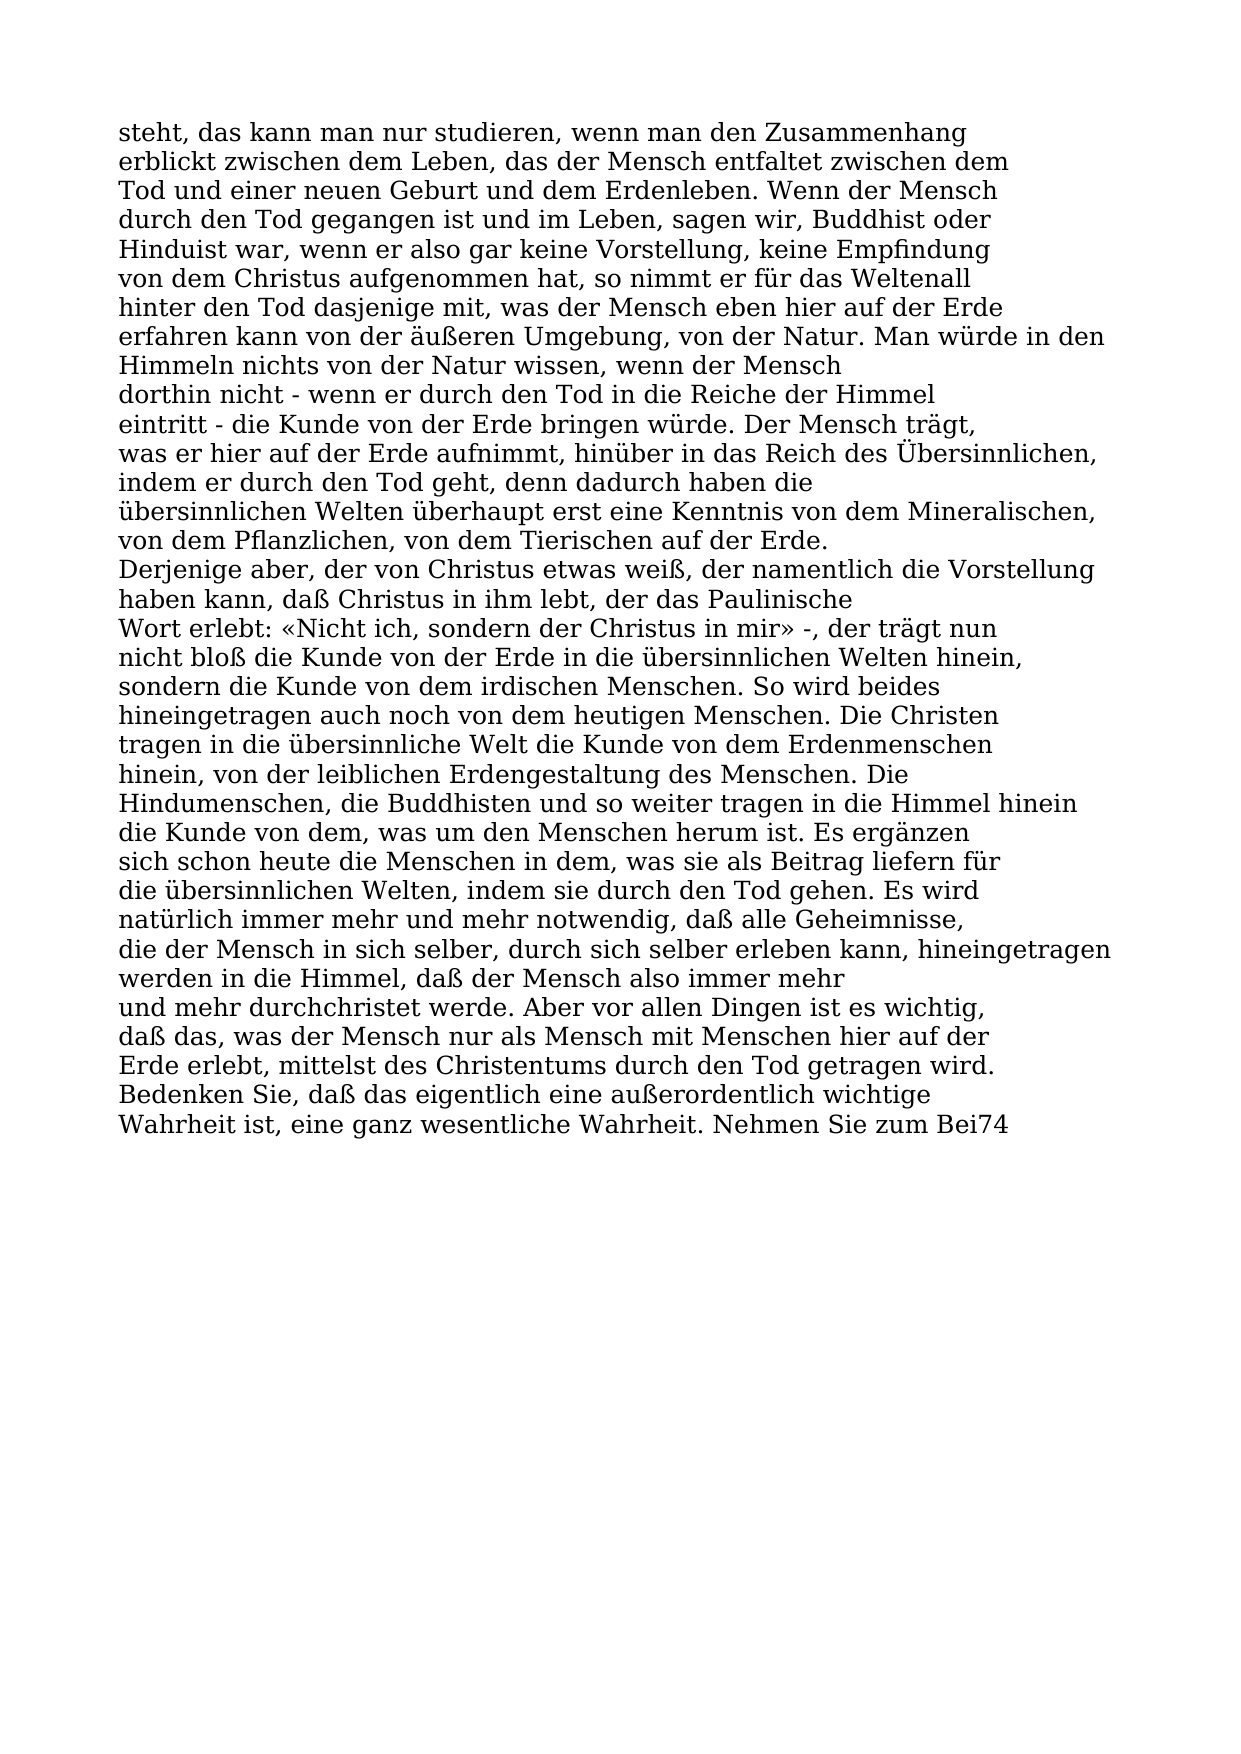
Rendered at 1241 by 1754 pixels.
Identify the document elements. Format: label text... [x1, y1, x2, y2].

text sich schon heute die Menschen in dem, was sie als Beitrag liefern für [118, 847, 1122, 876]
text nicht bloß die Kunde von der Erde in die übersinnlichen Welten hinein, sondern die Kunde von dem irdischen Menschen. So wird beides [118, 643, 1122, 701]
text die Kunde von dem, was um den Menschen herum ist. Es ergänzen [118, 818, 1122, 847]
text Wort erlebt: «Nicht ich, sondern der Christus in mir» -, der trägt nun [118, 614, 1122, 643]
text dorthin nicht - wenn er durch den Tod in die Reiche der Himmel [118, 381, 1122, 410]
text Derjenige aber, der von Christus etwas weiß, der namentlich die Vorstellung haben kann, daß Christus in ihm lebt, der das Paulinische [118, 556, 1122, 614]
text Erde erlebt, mittelst des Christentums durch den Tod getragen wird. [118, 1051, 1122, 1081]
text Tod und einer neuen Geburt und dem Erdenleben. Wenn der Mensch [118, 176, 1122, 206]
text natürlich immer mehr und mehr notwendig, daß alle Geheimnisse, [118, 906, 1122, 935]
text Wahrheit ist, eine ganz wesentliche Wahrheit. Nehmen Sie zum Bei74 [118, 1110, 1122, 1139]
text und mehr durchchristet werde. Aber vor allen Dingen ist es wichtig, [118, 993, 1122, 1022]
text was er hier auf der Erde aufnimmt, hinüber in das Reich des Übersinnlichen, indem er durch den Tod geht, denn dadurch haben die [118, 439, 1122, 497]
text übersinnlichen Welten überhaupt erst eine Kenntnis von dem Mineralischen, von dem Pflanzlichen, von dem Tierischen auf der Erde. [118, 497, 1122, 556]
text die der Mensch in sich selber, durch sich selber erleben kann, hineingetragen werden in die Himmel, daß der Mensch also immer mehr [118, 935, 1122, 993]
text erblickt zwischen dem Leben, das der Mensch entfaltet zwischen dem [118, 147, 1122, 176]
text von dem Christus aufgenommen hat, so nimmt er für das Weltenall [118, 264, 1122, 293]
text steht, das kann man nur studieren, wenn man den Zusammenhang [118, 118, 1122, 147]
text durch den Tod gegangen ist und im Leben, sagen wir, Buddhist oder [118, 206, 1122, 235]
text Hinduist war, wenn er also gar keine Vorstellung, keine Empfindung [118, 235, 1122, 264]
text daß das, was der Mensch nur als Mensch mit Menschen hier auf der [118, 1022, 1122, 1051]
text erfahren kann von der äußeren Umgebung, von der Natur. Man würde in den Himmeln nichts von der Natur wissen, wenn der Mensch [118, 322, 1122, 381]
text hineingetragen auch noch von dem heutigen Menschen. Die Christen [118, 701, 1122, 731]
text hinein, von der leiblichen Erdengestaltung des Menschen. Die Hindumenschen, die Buddhisten und so weiter tragen in die Himmel hinein [118, 760, 1122, 818]
text Bedenken Sie, daß das eigentlich eine außerordentlich wichtige [118, 1081, 1122, 1110]
text eintritt - die Kunde von der Erde bringen würde. Der Mensch trägt, [118, 410, 1122, 439]
text tragen in die übersinnliche Welt die Kunde von dem Erdenmenschen [118, 731, 1122, 760]
text die übersinnlichen Welten, indem sie durch den Tod gehen. Es wird [118, 876, 1122, 906]
text hinter den Tod dasjenige mit, was der Mensch eben hier auf der Erde [118, 293, 1122, 322]
